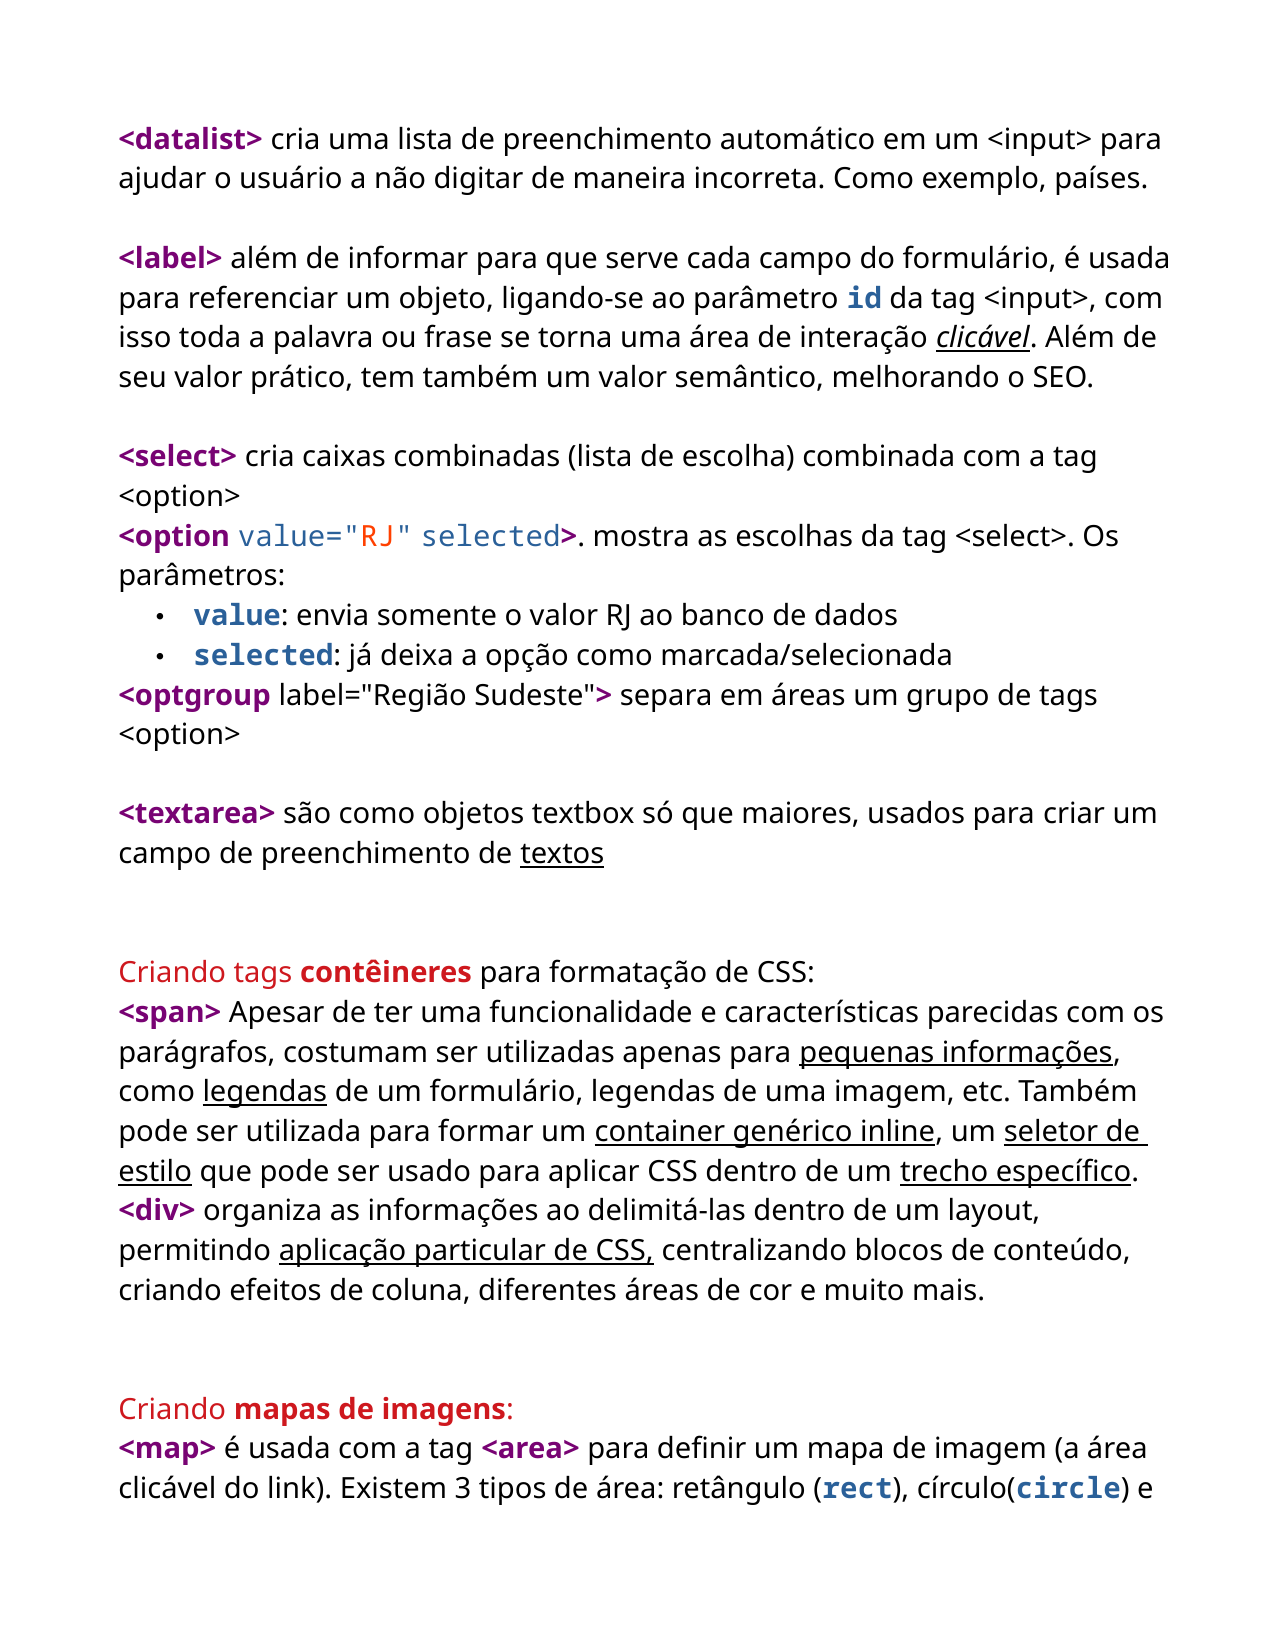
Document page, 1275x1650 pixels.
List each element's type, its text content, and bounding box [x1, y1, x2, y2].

text <div> organiza as informações ao delimitá-las dentro de um layout, permitindo aplicação particular de CSS, centralizando blocos de conteúdo, criando efeitos de coluna, diferentes áreas de cor e muito mais. [118, 1190, 1198, 1309]
list value: envia somente o valor RJ ao banco de dados [156, 594, 1157, 634]
text Criando tags contêineres para formatação de CSS: [118, 952, 1198, 991]
text Criando mapas de imagens: [118, 1388, 1198, 1428]
text <span> Apesar de ter uma funcionalidade e características parecidas com os parágrafos, costumam ser utilizadas apenas para pequenas informações, como legendas de um formulário, legendas de uma imagem, etc. Também pode ser utilizada para formar um container genérico inline, um seletor de estilo que pode ser usado para aplicar CSS dentro de um trecho específico. [118, 991, 1198, 1190]
list selected: já deixa a opção como marcada/selecionada [156, 634, 1157, 674]
text <datalist> cria uma lista de preenchimento automático em um <input> para ajudar o usuário a não digitar de maneira incorreta. Como exemplo, países. <label> além de informar para que serve cada campo do formulário, é usada para referenciar um objeto, ligando-se ao parâmetro id da tag <input>, com isso toda a palavra ou frase se torna uma área de interação clicável. Além de seu valor prático, tem também um valor semântico, melhorando o SEO. <select> cria caixas combinadas (lista de escolha) combinada com a tag <option> <option value="RJ" selected>. mostra as escolhas da tag <select>. Os parâmetros: [118, 118, 1198, 594]
text <map> é usada com a tag <area> para definir um mapa de imagem (a área clicável do link). Existem 3 tipos de área: retângulo (rect), círculo(circle) e [118, 1428, 1198, 1507]
text <optgroup label="Região Sudeste"> separa em áreas um grupo de tags <option> <textarea> são como objetos textbox só que maiores, usados para criar um campo de preenchimento de textos [118, 674, 1210, 872]
